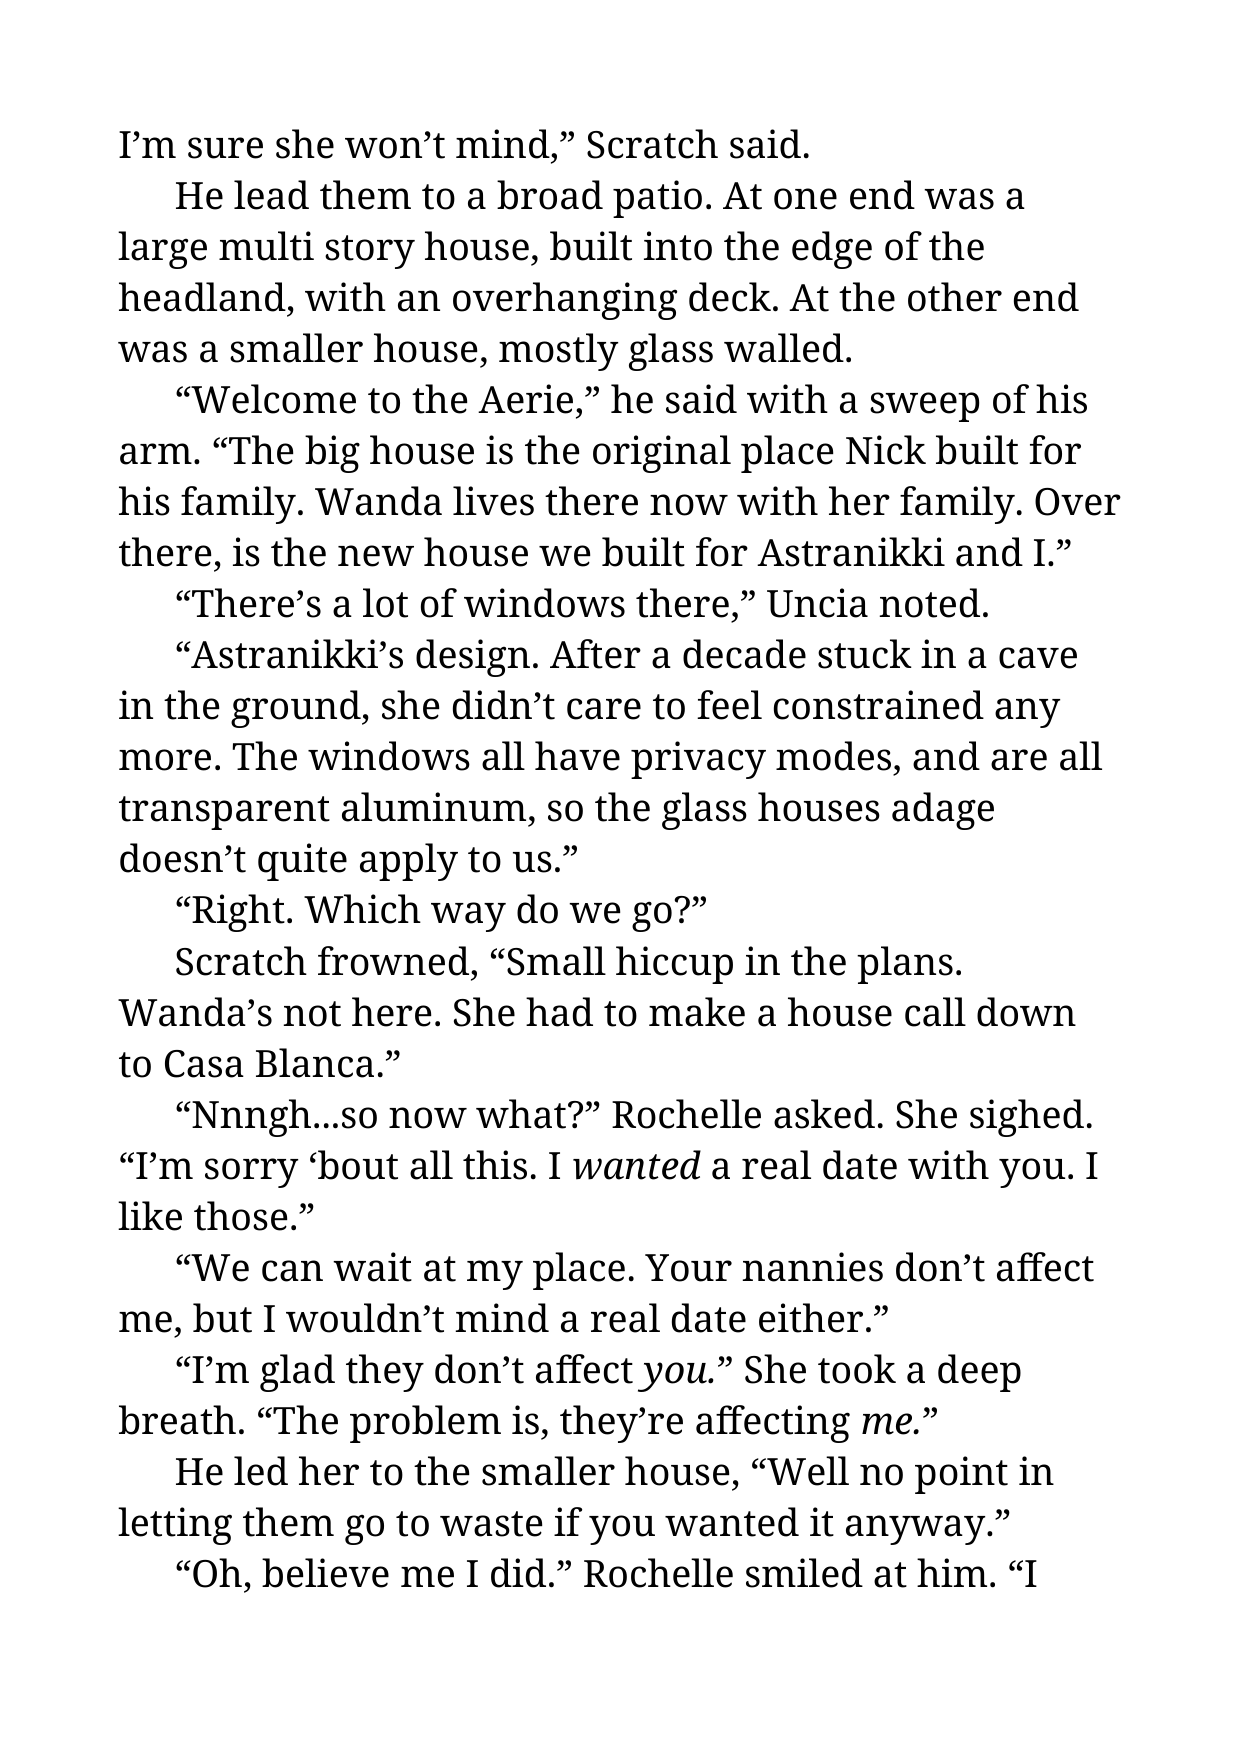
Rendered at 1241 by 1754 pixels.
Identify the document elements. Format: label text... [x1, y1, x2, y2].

text “There’s a lot of windows there,” Uncia noted. [118, 577, 1122, 628]
text He lead them to a broad patio. At one end was a large multi story house, built into the edge of the headland, with an overhanging deck. At the other end was a smaller house, mostly glass walled. [118, 169, 1122, 373]
text “Welcome to the Aerie,” he said with a sweep of his arm. “The big house is the original place Nick built for his family. Wanda lives there now with her family. Over there, is the new house we built for Astranikki and I.” [118, 373, 1122, 577]
text “We can wait at my place. Your nannies don’t affect me, but I wouldn’t mind a real date either.” [118, 1241, 1122, 1343]
text I’m sure she won’t mind,” Scratch said. [118, 118, 1122, 169]
text “Right. Which way do we go?” [118, 884, 1122, 935]
text “I’m glad they don’t affect you.” She took a deep breath. “The problem is, they’re affecting me.” [118, 1343, 1122, 1445]
text Scratch frowned, “Small hiccup in the plans. Wanda’s not here. She had to make a house call down to Casa Blanca.” [118, 935, 1122, 1088]
text He led her to the smaller house, “Well no point in letting them go to waste if you wanted it anyway.” [118, 1445, 1122, 1547]
text “Astranikki’s design. After a decade stuck in a cave in the ground, she didn’t care to feel constrained any more. The windows all have privacy modes, and are all transparent aluminum, so the glass houses adage doesn’t quite apply to us.” [118, 628, 1122, 884]
text “Nnngh...so now what?” Rochelle asked. She sighed. “I’m sorry ‘bout all this. I wanted a real date with you. I like those.” [118, 1088, 1122, 1241]
text “Oh, believe me I did.” Rochelle smiled at him. “I [118, 1547, 1122, 1598]
